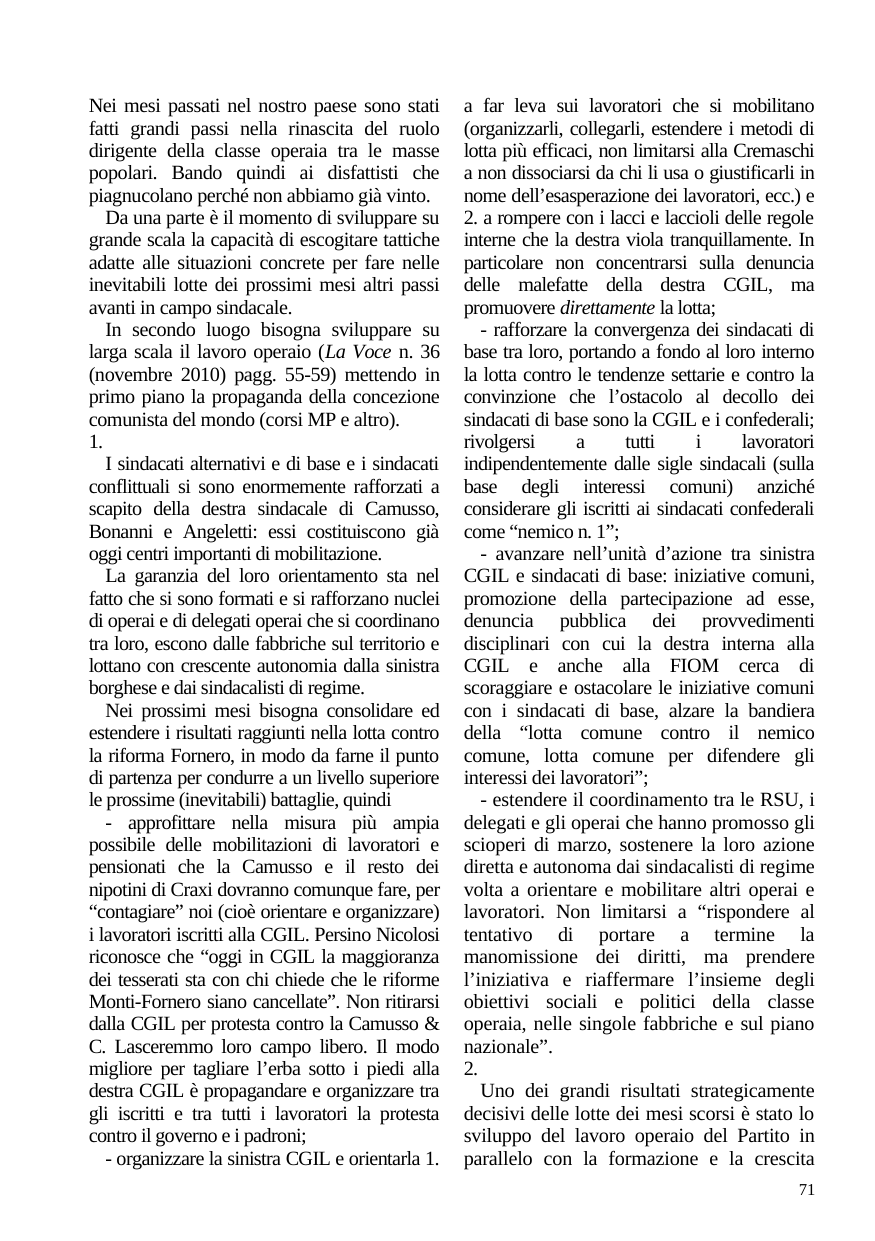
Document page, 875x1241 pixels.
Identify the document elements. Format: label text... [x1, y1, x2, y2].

text 2. [463, 1057, 815, 1080]
text 1. [88, 430, 440, 453]
text - avanzare nell’unità d’azione tra sinistra CGIL e sindacati di base: iniziative comuni, promozione della partecipazione ad esse, denuncia pubblica dei provvedimenti disciplinari con cui la destra interna alla CGIL e anche alla FIOM cerca di scoraggiare e ostacolare le iniziative comuni con i sindacati di base, alzare la bandiera della “lotta comune contro il nemico comune, lotta comune per difendere gli interessi dei lavoratori”; [463, 542, 815, 789]
text Uno dei grandi risultati strategicamente decisivi delle lotte dei mesi scorsi è stato lo sviluppo del lavoro operaio del Partito in parallelo con la formazione e la crescita [463, 1080, 815, 1169]
text Da una parte è il momento di sviluppare su grande scala la capacità di escogitare tattiche adatte alle situazioni concrete per fare nelle inevitabili lotte dei prossimi mesi altri passi avanti in campo sindacale. [88, 206, 440, 318]
text - rafforzare la convergenza dei sindacati di base tra loro, portando a fondo al loro interno la lotta contro le tendenze settarie e contro la convinzione che l’ostacolo al decollo dei sindacati di base sono la CGIL e i confederali; rivolgersi a tutti i lavoratori indipendentemente dalle sigle sindacali (sulla base degli interessi comuni) anziché considerare gli iscritti ai sindacati confederali come “nemico n. 1”; [463, 318, 815, 542]
text - approfittare nella misura più ampia possibile delle mobilitazioni di lavoratori e pensionati che la Camusso e il resto dei nipotini di Craxi dovranno comunque fare, per “contagiare” noi (cioè orientare e organizzare) i lavoratori iscritti alla CGIL. Persino Nicolosi riconosce che “oggi in CGIL la maggioranza dei tesserati sta con chi chiede che le riforme Monti-Fornero siano cancellate”. Non ritirarsi dalla CGIL per protesta contro la Camusso & C. Lasceremmo loro campo libero. Il modo migliore per tagliare l’erba sotto i piedi alla destra CGIL è propagandare e organizzare tra gli iscritti e tra tutti i lavoratori la protesta contro il governo e i padroni; [88, 811, 440, 1147]
text - estendere il coordinamento tra le RSU, i delegati e gli operai che hanno promosso gli scioperi di marzo, sostenere la loro azione diretta e autonoma dai sindacalisti di regime volta a orientare e mobilitare altri operai e lavoratori. Non limitarsi a “rispondere al tentativo di portare a termine la manomissione dei diritti, ma prendere l’iniziativa e riaffermare l’insieme degli obiettivi sociali e politici della classe operaia, nelle singole fabbriche e sul piano nazionale”. [463, 789, 815, 1057]
text In secondo luogo bisogna sviluppare su larga scala il lavoro operaio (La Voce n. 36 (novembre 2010) pagg. 55-59) mettendo in primo piano la propaganda della concezione comunista del mondo (corsi MP e altro). [88, 318, 440, 430]
text Nei prossimi mesi bisogna consolidare ed estendere i risultati raggiunti nella lotta contro la riforma Fornero, in modo da farne il punto di partenza per condurre a un livello superiore le prossime (inevitabili) battaglie, quindi [88, 699, 440, 811]
text La garanzia del loro orientamento sta nel fatto che si sono formati e si rafforzano nuclei di operai e di delegati operai che si coordinano tra loro, escono dalle fabbriche sul territorio e lottano con crescente autonomia dalla sinistra borghese e dai sindacalisti di regime. [88, 565, 440, 699]
text - organizzare la sinistra CGIL e orientarla 1. [88, 1147, 440, 1169]
text a far leva sui lavoratori che si mobilitano (organizzarli, collegarli, estendere i metodi di lotta più efficaci, non limitarsi alla Cremaschi a non dissociarsi da chi li usa o giustificarli in nome dell’esasperazione dei lavoratori, ecc.) e 2. a rompere con i lacci e laccioli delle regole interne che la destra viola tranquillamente. In particolare non concentrarsi sulla denuncia delle malefatte della destra CGIL, ma promuovere direttamente la lotta; [463, 94, 815, 318]
text Nei mesi passati nel nostro paese sono stati fatti grandi passi nella rinascita del ruolo dirigente della classe operaia tra le masse popolari. Bando quindi ai disfattisti che piagnucolano perché non abbiamo già vinto. [88, 94, 440, 206]
text I sindacati alternativi e di base e i sindacati conflittuali si sono enormemente rafforzati a scapito della destra sindacale di Camusso, Bonanni e Angeletti: essi costituiscono già oggi centri importanti di mobilitazione. [88, 453, 440, 565]
